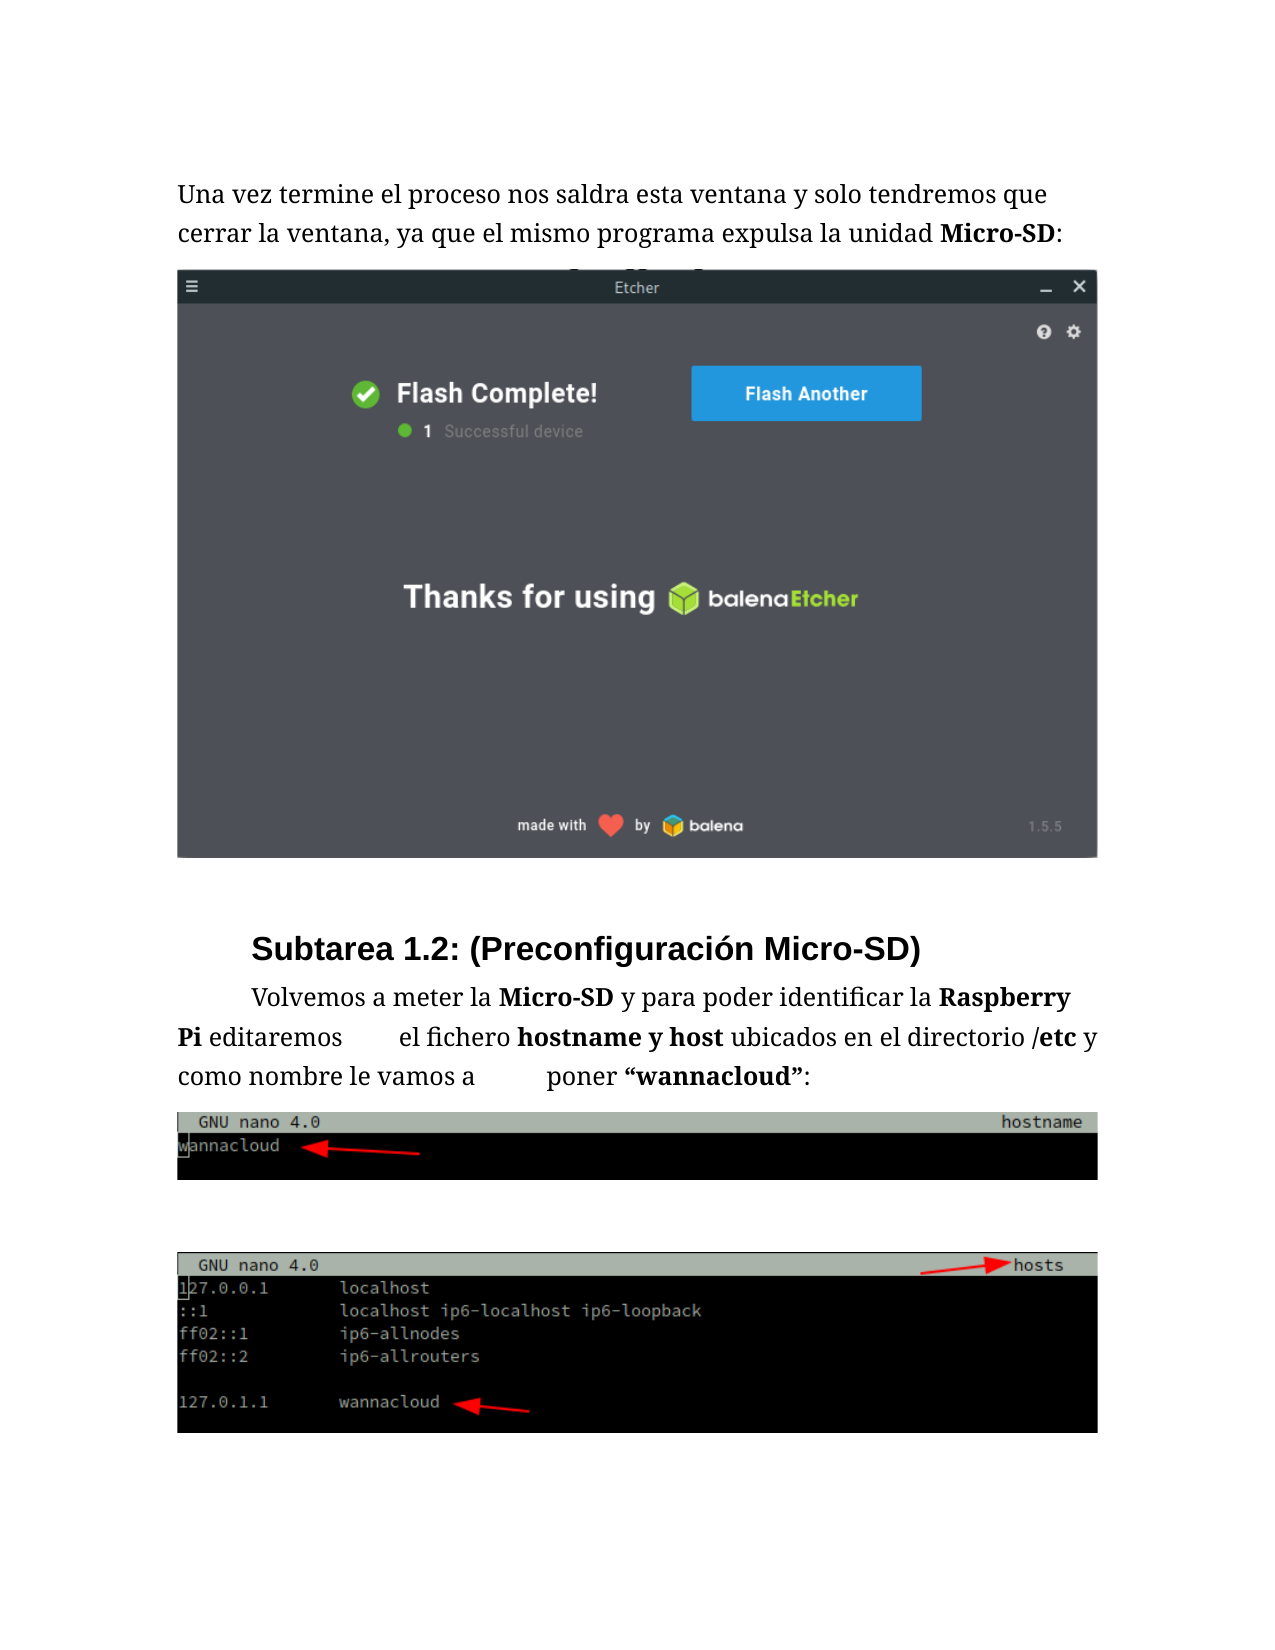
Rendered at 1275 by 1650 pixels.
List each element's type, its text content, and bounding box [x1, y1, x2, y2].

text Volvemos a meter la Micro-SD y para poder identificar la Raspberry Pi editaremos el fichero hostname y host ubicados en el directorio /etc y como nombre le vamos a poner “wannacloud”: [177, 980, 1098, 1092]
subtitle Subtarea 1.2: (Preconfiguración Micro-SD) [177, 929, 1098, 967]
picture [177, 1112, 1098, 1180]
text Una vez termine el proceso nos saldra esta ventana y solo tendremos que cerrar la ventana, ya que el mismo programa expulsa la unidad Micro-SD: [177, 176, 1098, 249]
picture [177, 269, 1098, 858]
picture [177, 1252, 1098, 1433]
